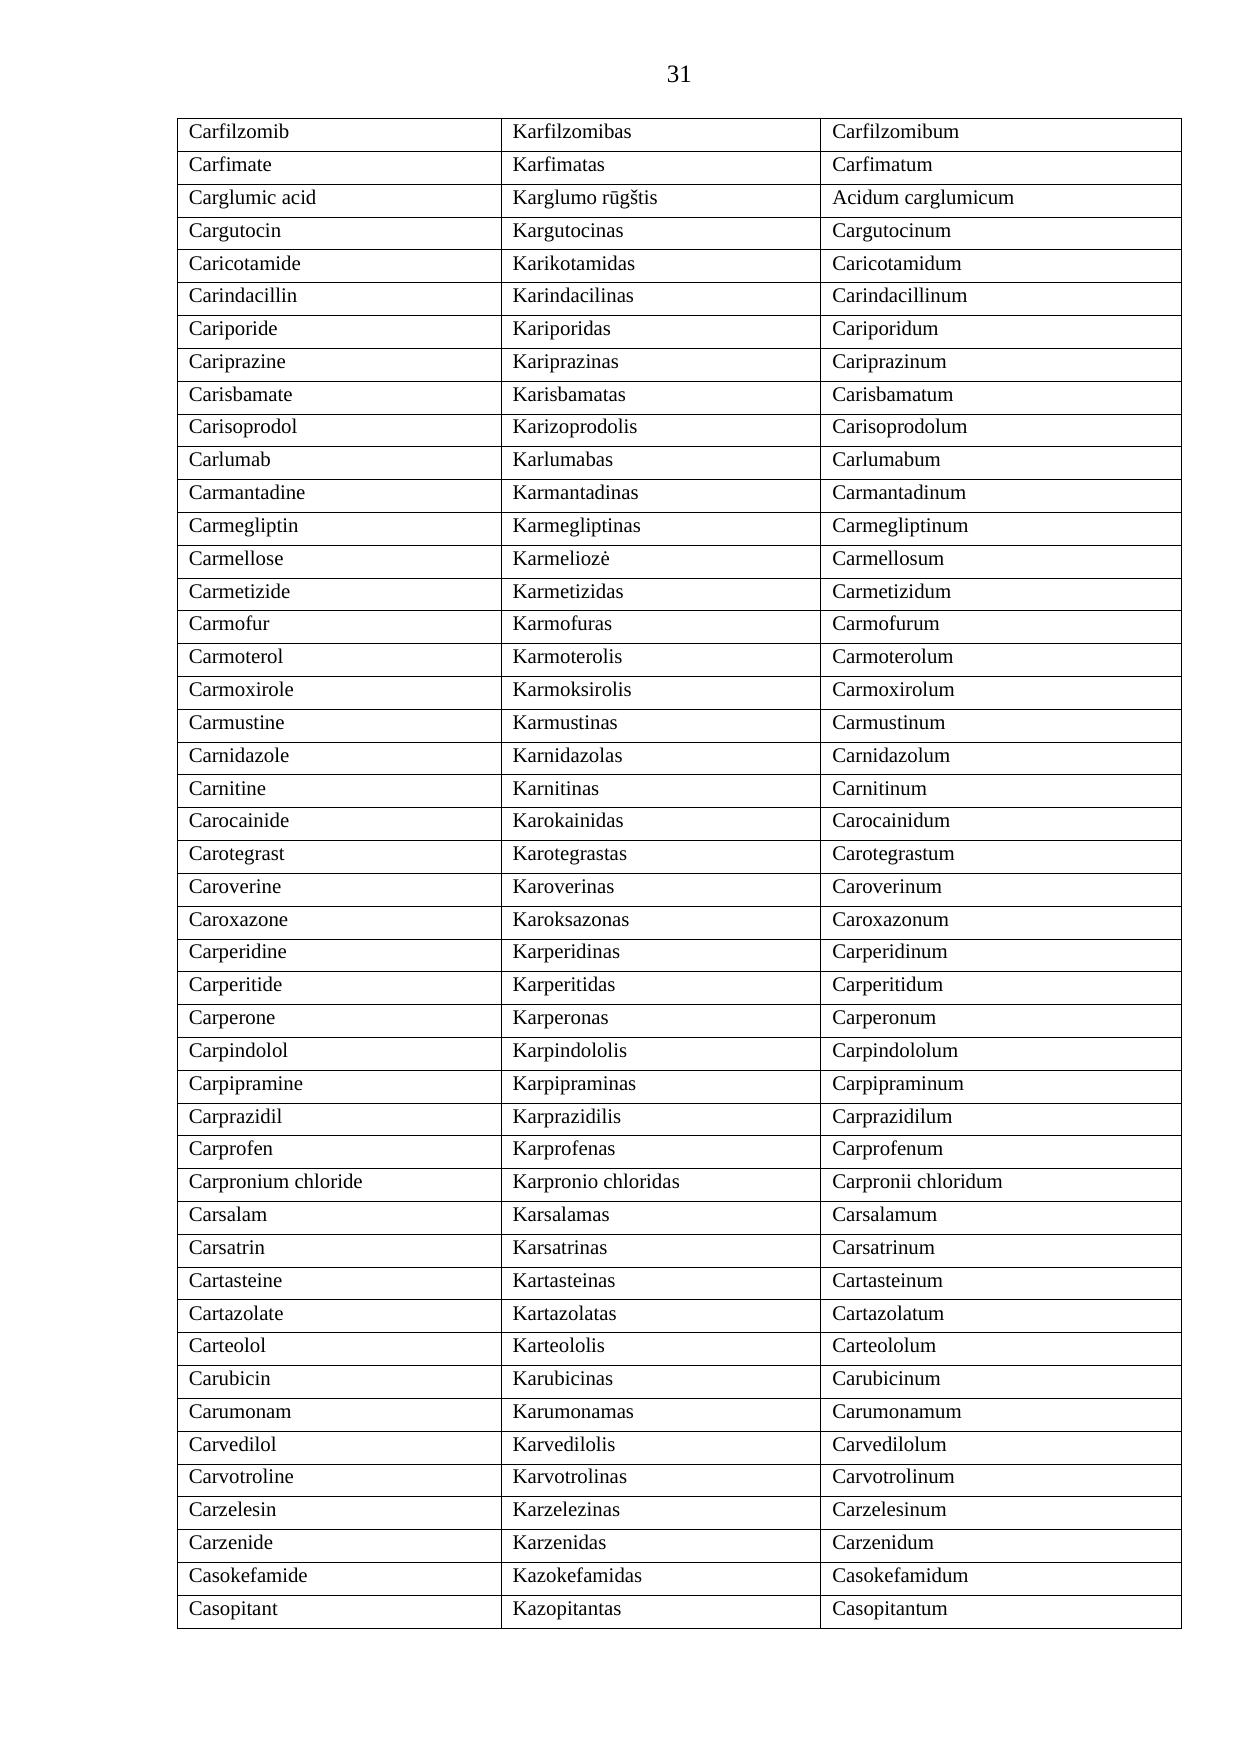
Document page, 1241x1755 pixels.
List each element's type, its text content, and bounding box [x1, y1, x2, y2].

table_cell Caroxazone [178, 907, 501, 938]
table_cell Karumonamas [502, 1399, 820, 1431]
table_cell Carprofen [178, 1136, 501, 1168]
table_cell Carocainide [178, 808, 501, 840]
table_cell Carvotrolinum [821, 1465, 1181, 1496]
table_cell Karubicinas [502, 1366, 820, 1398]
table_cell Carotegrastum [821, 841, 1181, 873]
table_cell Carfimate [178, 152, 501, 184]
table_cell Carteololum [821, 1333, 1181, 1365]
table_cell Karglumo rūgštis [502, 185, 820, 217]
table_cell Carmoxirole [178, 677, 501, 709]
table_cell Carindacillin [178, 283, 501, 315]
table_cell Karmofuras [502, 611, 820, 643]
table_cell Carmellosum [821, 546, 1181, 577]
table_cell Cartasteinum [821, 1268, 1181, 1299]
table_cell Casopitantum [821, 1596, 1181, 1627]
table_cell Karpipraminas [502, 1071, 820, 1102]
table_cell Carmantadinum [821, 480, 1181, 512]
table_cell Karnitinas [502, 775, 820, 807]
table_cell Kargutocinas [502, 218, 820, 249]
table_cell Carnidazolum [821, 743, 1181, 774]
table_cell Carlumab [178, 447, 501, 479]
table_cell Carmellose [178, 546, 501, 577]
table_cell Carpindolol [178, 1038, 501, 1070]
table_cell Kariporidas [502, 316, 820, 348]
table_cell Karteololis [502, 1333, 820, 1365]
table_cell Carperidinum [821, 940, 1181, 971]
table_cell Carsatrinum [821, 1235, 1181, 1267]
table_cell Cariporide [178, 316, 501, 348]
table_cell Kazokefamidas [502, 1563, 820, 1595]
table_cell Carpindololum [821, 1038, 1181, 1070]
table_cell Karmegliptinas [502, 513, 820, 545]
table_cell Caroverine [178, 874, 501, 906]
table_cell Casokefamidum [821, 1563, 1181, 1595]
table_cell Carmoxirolum [821, 677, 1181, 709]
table_cell Carzelesin [178, 1497, 501, 1529]
table_cell Carubicinum [821, 1366, 1181, 1398]
table_cell Karoksazonas [502, 907, 820, 938]
table_cell Carpronium chloride [178, 1169, 501, 1201]
table_cell Carmoterolum [821, 644, 1181, 676]
table_cell Karlumabas [502, 447, 820, 479]
table_cell Cariporidum [821, 316, 1181, 348]
table_cell Karpronio chloridas [502, 1169, 820, 1201]
table_cell Carisoprodol [178, 415, 501, 446]
table_cell Carocainidum [821, 808, 1181, 840]
table_cell Karfilzomibas [502, 119, 820, 151]
table_cell Carfimatum [821, 152, 1181, 184]
table_cell Cariprazinum [821, 349, 1181, 381]
table_cell Karotegrastas [502, 841, 820, 873]
table_cell Carglumic acid [178, 185, 501, 217]
table_cell Karpindololis [502, 1038, 820, 1070]
table_cell Carmustinum [821, 710, 1181, 742]
table_cell Karikotamidas [502, 250, 820, 282]
table_cell Karzenidas [502, 1530, 820, 1562]
table_cell Carsalam [178, 1202, 501, 1234]
table_cell Caricotamidum [821, 250, 1181, 282]
table_cell Karvedilolis [502, 1432, 820, 1463]
table_cell Carsalamum [821, 1202, 1181, 1234]
table_cell Carmegliptin [178, 513, 501, 545]
table_cell Carvedilol [178, 1432, 501, 1463]
table_cell Carperidine [178, 940, 501, 971]
table_cell Kartazolatas [502, 1300, 820, 1332]
table_cell Cartasteine [178, 1268, 501, 1299]
table_cell Karperonas [502, 1005, 820, 1037]
table_cell Karzelezinas [502, 1497, 820, 1529]
table_cell Carnitinum [821, 775, 1181, 807]
table_cell Caroxazonum [821, 907, 1181, 938]
table_cell Carmetizidum [821, 579, 1181, 610]
table_cell Kartasteinas [502, 1268, 820, 1299]
table_cell Cariprazine [178, 349, 501, 381]
table_cell Karmustinas [502, 710, 820, 742]
table_cell Carmantadine [178, 480, 501, 512]
table_cell Karmoksirolis [502, 677, 820, 709]
table_cell Carperitidum [821, 972, 1181, 1004]
table_cell Carisbamate [178, 382, 501, 413]
table_cell Carpronii chloridum [821, 1169, 1181, 1201]
table_cell Carprazidil [178, 1104, 501, 1135]
table_cell Carisoprodolum [821, 415, 1181, 446]
table_cell Carprazidilum [821, 1104, 1181, 1135]
table_cell Carumonam [178, 1399, 501, 1431]
table_cell Carperone [178, 1005, 501, 1037]
table_cell Carmetizide [178, 579, 501, 610]
table_cell Cargutocin [178, 218, 501, 249]
table_cell Karizoprodolis [502, 415, 820, 446]
table_cell Carnidazole [178, 743, 501, 774]
table_cell Carvedilolum [821, 1432, 1181, 1463]
table_cell Cartazolatum [821, 1300, 1181, 1332]
table_cell Karfimatas [502, 152, 820, 184]
table_cell Karmeliozė [502, 546, 820, 577]
table_cell Caroverinum [821, 874, 1181, 906]
table_cell Carfilzomib [178, 119, 501, 151]
table_cell Carperitide [178, 972, 501, 1004]
table_cell Carindacillinum [821, 283, 1181, 315]
table_cell Casopitant [178, 1596, 501, 1627]
table_cell Carnitine [178, 775, 501, 807]
table_cell Karprofenas [502, 1136, 820, 1168]
table_cell Karmetizidas [502, 579, 820, 610]
table_cell Carmofurum [821, 611, 1181, 643]
table_cell Carperonum [821, 1005, 1181, 1037]
table_cell Kazopitantas [502, 1596, 820, 1627]
table_cell Carprofenum [821, 1136, 1181, 1168]
table_cell Caricotamide [178, 250, 501, 282]
table_cell Carumonamum [821, 1399, 1181, 1431]
table_cell Kariprazinas [502, 349, 820, 381]
table_cell Acidum carglumicum [821, 185, 1181, 217]
table_cell Karperidinas [502, 940, 820, 971]
table_cell Carmofur [178, 611, 501, 643]
table_cell Carfilzomibum [821, 119, 1181, 151]
table_cell Karokainidas [502, 808, 820, 840]
table_cell Carmegliptinum [821, 513, 1181, 545]
table_cell Karindacilinas [502, 283, 820, 315]
table_cell Carvotroline [178, 1465, 501, 1496]
table_cell Carteolol [178, 1333, 501, 1365]
table_cell Karnidazolas [502, 743, 820, 774]
table_cell Karperitidas [502, 972, 820, 1004]
table_cell Carzenidum [821, 1530, 1181, 1562]
table_cell Carisbamatum [821, 382, 1181, 413]
table_cell Carlumabum [821, 447, 1181, 479]
table_cell Cargutocinum [821, 218, 1181, 249]
table_cell Carpipraminum [821, 1071, 1181, 1102]
table_cell Carsatrin [178, 1235, 501, 1267]
table_cell Karoverinas [502, 874, 820, 906]
table_cell Carpipramine [178, 1071, 501, 1102]
table_cell Carotegrast [178, 841, 501, 873]
table_cell Karprazidilis [502, 1104, 820, 1135]
table_cell Karmoterolis [502, 644, 820, 676]
table_cell Casokefamide [178, 1563, 501, 1595]
table_cell Karvotrolinas [502, 1465, 820, 1496]
table_cell Carzenide [178, 1530, 501, 1562]
table_cell Karsatrinas [502, 1235, 820, 1267]
table_cell Carzelesinum [821, 1497, 1181, 1529]
table_cell Carubicin [178, 1366, 501, 1398]
table_cell Carmoterol [178, 644, 501, 676]
table_cell Karisbamatas [502, 382, 820, 413]
table_cell Carmustine [178, 710, 501, 742]
table_cell Karmantadinas [502, 480, 820, 512]
table_cell Cartazolate [178, 1300, 501, 1332]
table_cell Karsalamas [502, 1202, 820, 1234]
